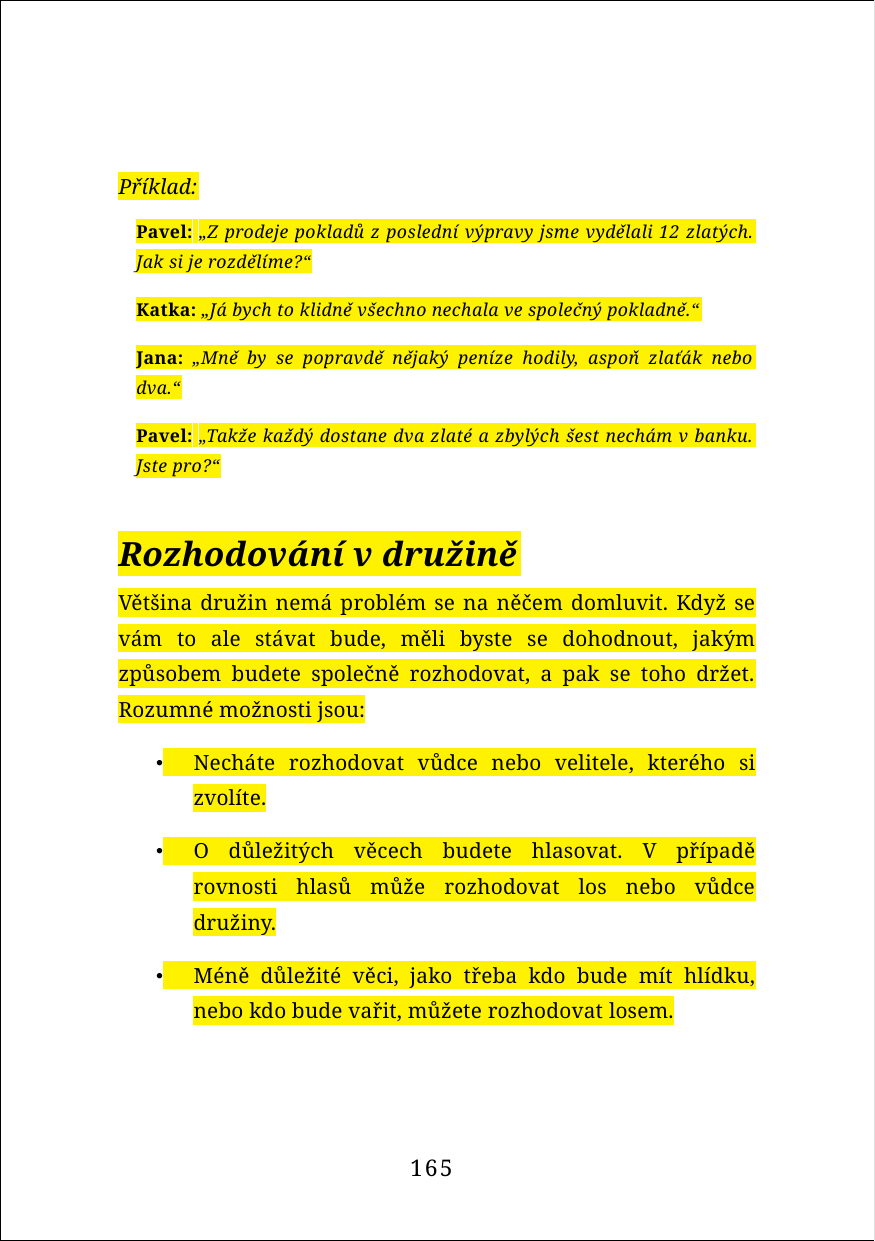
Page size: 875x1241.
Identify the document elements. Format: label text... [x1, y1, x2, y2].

list Necháte rozhodovat vůdce nebo velitele, kterého si zvolíte. [156, 748, 756, 812]
text Katka: „Já bych to klidně všechno nechala ve společný pokladně.“ [136, 297, 756, 321]
text Pavel: „Takže každý dostane dva zlaté a zbylých šest nechám v banku. Jste pro?“ [136, 423, 756, 478]
subtitle Rozhodování v družině [118, 531, 756, 576]
text Jana: „Mně by se popravdě nějaký peníze hodily, aspoň zlaťák nebo dva.“ [136, 345, 756, 399]
list O důležitých věcech budete hlasovat. V případě rovnosti hlasů může rozhodovat los nebo vůdce družiny. [156, 837, 756, 936]
text Pavel: „Z prodeje pokladů z poslední výpravy jsme vydělali 12 zlatých. Jak si je rozdělíme?“ [136, 219, 756, 273]
text Příklad: [118, 172, 756, 200]
list Méně důležité věci, jako třeba kdo bude mít hlídku, nebo kdo bude vařit, můžete rozhodovat losem. [156, 961, 756, 1025]
text Většina družin nemá problém se na něčem domluvit. Když se vám to ale stávat bude, měli byste se dohodnout, jakým způsobem budete společně rozhodovat, a pak se toho držet. Rozumné možnosti jsou: [118, 588, 756, 723]
